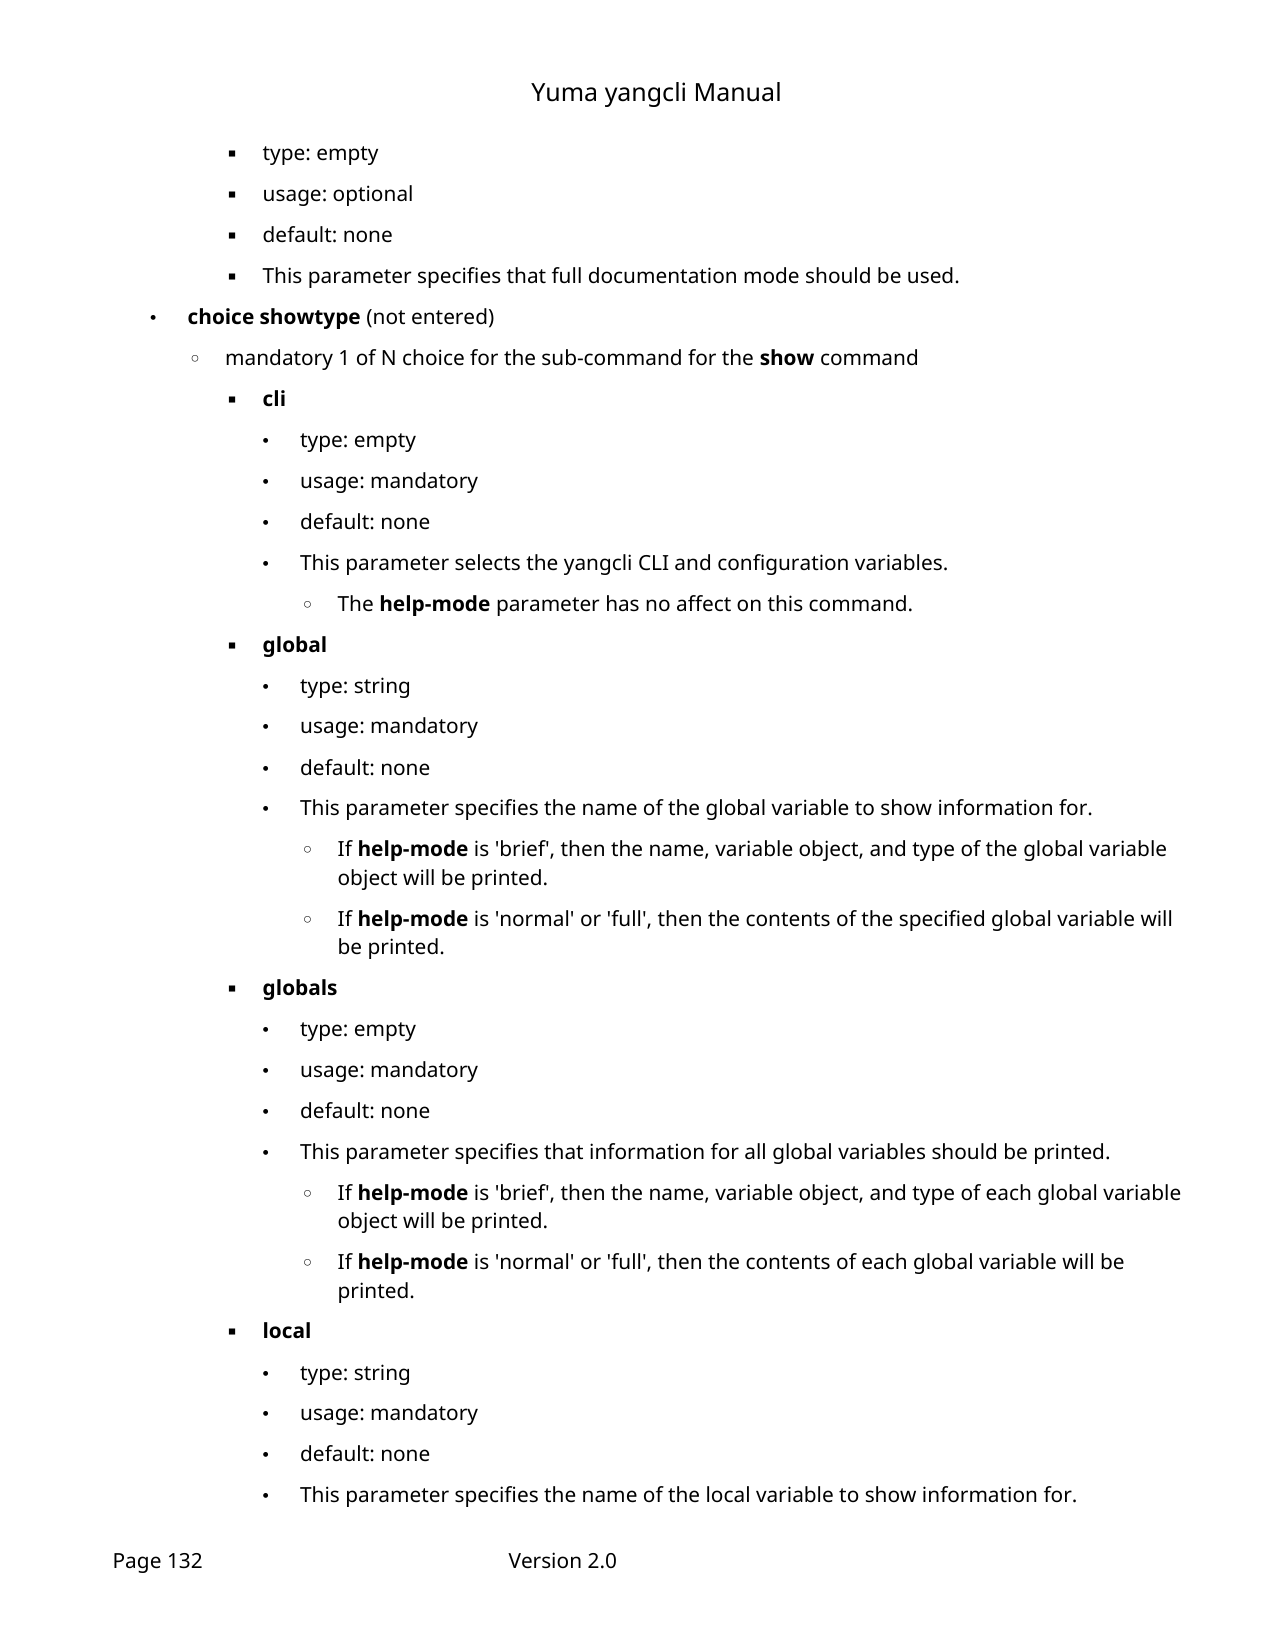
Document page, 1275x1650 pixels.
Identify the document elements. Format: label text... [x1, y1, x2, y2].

list If help-mode is 'normal' or 'full', then the contents of the specified global variable will be printed. [300, 904, 1200, 961]
list If help-mode is 'normal' or 'full', then the contents of each global variable will be printed. [300, 1247, 1200, 1304]
list If help-mode is 'brief', then the name, variable object, and type of the global variable object will be printed. [300, 834, 1200, 891]
list global [225, 630, 1200, 658]
list usage: mandatory [262, 466, 1200, 494]
list usage: mandatory [262, 712, 1200, 740]
list This parameter specifies the name of the global variable to show information for. [262, 793, 1200, 822]
list cli [225, 384, 1200, 413]
list default: none [225, 220, 1200, 249]
list default: none [262, 1096, 1200, 1124]
list default: none [262, 753, 1200, 781]
list mandatory 1 of N choice for the sub-command for the show command [187, 343, 1200, 372]
list usage: mandatory [262, 1398, 1200, 1427]
list This parameter selects the yangcli CLI and configuration variables. [262, 548, 1200, 576]
list type: string [262, 671, 1200, 699]
list usage: mandatory [262, 1055, 1200, 1083]
list type: empty [262, 1014, 1200, 1043]
list local [225, 1317, 1200, 1345]
list If help-mode is 'brief', then the name, variable object, and type of each global variable object will be printed. [300, 1178, 1200, 1235]
list default: none [262, 1439, 1200, 1468]
list type: empty [262, 425, 1200, 453]
list default: none [262, 507, 1200, 535]
list usage: optional [225, 179, 1200, 208]
list This parameter specifies the name of the local variable to show information for. [262, 1480, 1200, 1509]
list This parameter specifies that information for all global variables should be printed. [262, 1137, 1200, 1165]
list type: string [262, 1358, 1200, 1386]
list This parameter specifies that full documentation mode should be used. [225, 261, 1200, 290]
list choice showtype (not entered) [150, 302, 1200, 331]
list type: empty [225, 138, 1200, 167]
list The help-mode parameter has no affect on this command. [300, 589, 1200, 617]
list globals [225, 973, 1200, 1002]
